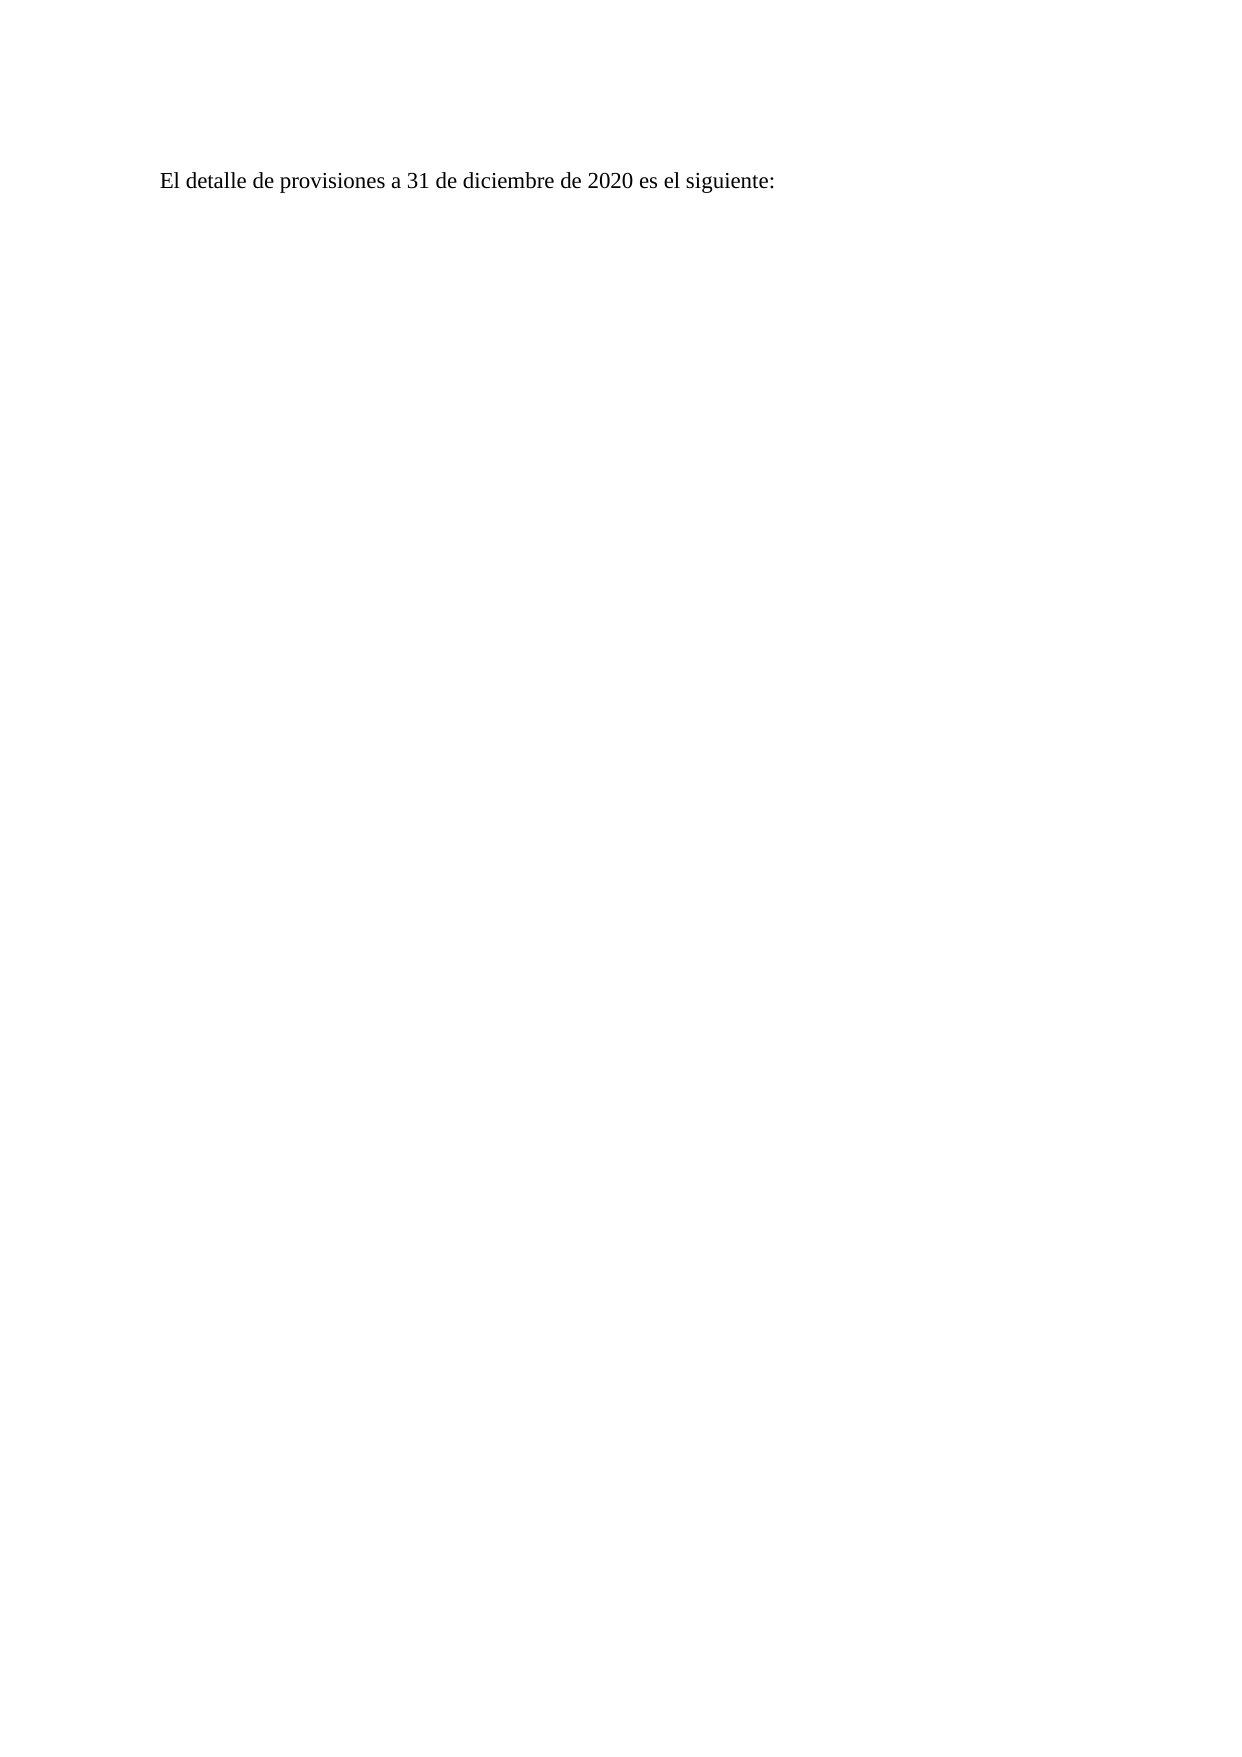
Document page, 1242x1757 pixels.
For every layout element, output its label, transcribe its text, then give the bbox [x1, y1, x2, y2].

text El detalle de provisiones a 31 de diciembre de 2020 es el siguiente: [159, 167, 1192, 193]
